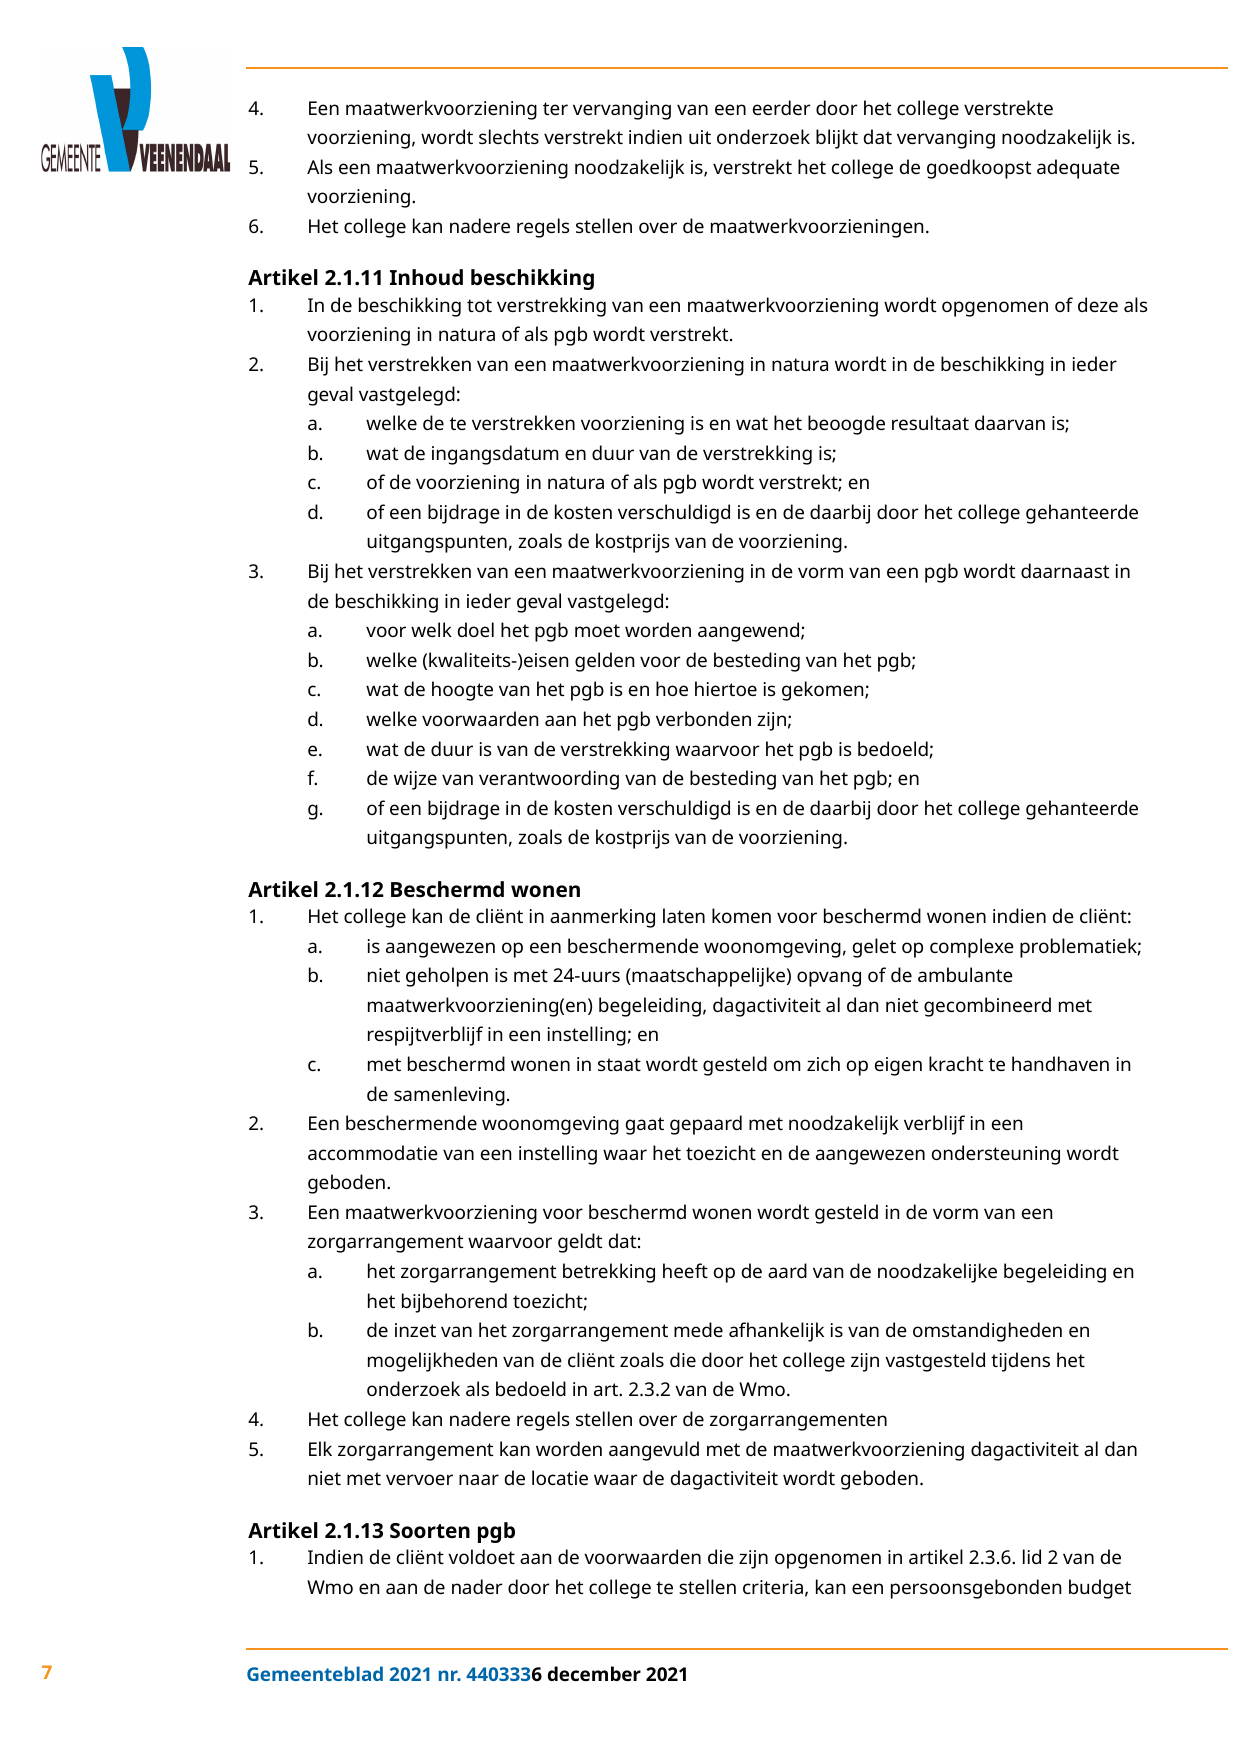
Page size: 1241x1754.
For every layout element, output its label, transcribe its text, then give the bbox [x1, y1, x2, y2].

text Artikel 2.1.13 Soorten pgb [248, 1516, 1152, 1544]
list Elk zorgarrangement kan worden aangevuld met de maatwerkvoorziening dagactiviteit al dan niet met vervoer naar de locatie waar de dagactiviteit wordt geboden. [248, 1436, 1152, 1491]
list of een bijdrage in de kosten verschuldigd is en de daarbij door het college gehanteerde uitgangspunten, zoals de kostprijs van de voorziening. [307, 499, 1152, 554]
list wat de duur is van de verstrekking waarvoor het pgb is bedoeld; [307, 736, 1152, 761]
list de wijze van verantwoording van de besteding van het pgb; en [307, 765, 1152, 791]
list het zorgarrangement betrekking heeft op de aard van de noodzakelijke begeleiding en het bijbehorend toezicht; [307, 1258, 1152, 1314]
list Een beschermende woonomgeving gaat gepaard met noodzakelijk verblijf in een accommodatie van een instelling waar het toezicht en de aangewezen ondersteuning wordt geboden. [248, 1110, 1152, 1195]
list is aangewezen op een beschermende woonomgeving, gelet op complexe problematiek; [307, 933, 1152, 959]
list welke de te verstrekken voorziening is en wat het beoogde resultaat daarvan is; [307, 410, 1152, 436]
list welke (kwaliteits-)eisen gelden voor de besteding van het pgb; [307, 647, 1152, 673]
list de inzet van het zorgarrangement mede afhankelijk is van de omstandigheden en mogelijkheden van de cliënt zoals die door het college zijn vastgesteld tijdens het onderzoek als bedoeld in art. 2.3.2 van de Wmo. [307, 1317, 1152, 1402]
list Een maatwerkvoorziening voor beschermd wonen wordt gesteld in de vorm van een zorgarrangement waarvoor geldt dat: [248, 1199, 1152, 1254]
text Artikel 2.1.12 Beschermd wonen [248, 875, 1152, 903]
picture [41, 47, 130, 172]
list met beschermd wonen in staat wordt gesteld om zich op eigen kracht te handhaven in de samenleving. [307, 1051, 1152, 1107]
list Het college kan de cliënt in aanmerking laten komen voor beschermd wonen indien de cliënt: [248, 903, 1152, 929]
list Indien de cliënt voldoet aan de voorwaarden die zijn opgenomen in artikel 2.3.6. lid 2 van de Wmo en aan de nader door het college te stellen criteria, kan een persoonsgebonden budget [248, 1544, 1152, 1599]
list Een maatwerkvoorziening ter vervanging van een eerder door het college verstrekte voorziening, wordt slechts verstrekt indien uit onderzoek blijkt dat vervanging noodzakelijk is. [248, 95, 1152, 150]
list niet geholpen is met 24-uurs (maatschappelijke) opvang of de ambulante maatwerkvoorziening(en) begeleiding, dagactiviteit al dan niet gecombineerd met respijtverblijf in een instelling; en [307, 962, 1152, 1047]
picture [123, 47, 231, 172]
list welke voorwaarden aan het pgb verbonden zijn; [307, 706, 1152, 732]
list Bij het verstrekken van een maatwerkvoorziening in de vorm van een pgb wordt daarnaast in de beschikking in ieder geval vastgelegd: [248, 558, 1152, 613]
list wat de ingangsdatum en duur van de verstrekking is; [307, 440, 1152, 466]
list of de voorziening in natura of als pgb wordt verstrekt; en [307, 469, 1152, 495]
list of een bijdrage in de kosten verschuldigd is en de daarbij door het college gehanteerde uitgangspunten, zoals de kostprijs van de voorziening. [307, 795, 1152, 850]
list Het college kan nadere regels stellen over de maatwerkvoorzieningen. [248, 213, 1152, 239]
list Bij het verstrekken van een maatwerkvoorziening in natura wordt in de beschikking in ieder geval vastgelegd: [248, 351, 1152, 406]
list In de beschikking tot verstrekking van een maatwerkvoorziening wordt opgenomen of deze als voorziening in natura of als pgb wordt verstrekt. [248, 292, 1152, 347]
list Als een maatwerkvoorziening noodzakelijk is, verstrekt het college de goedkoopst adequate voorziening. [248, 154, 1152, 209]
text Artikel 2.1.11 Inhoud beschikking [248, 263, 1152, 292]
list voor welk doel het pgb moet worden aangewend; [307, 617, 1152, 643]
list Het college kan nadere regels stellen over de zorgarrangementen [248, 1406, 1152, 1432]
list wat de hoogte van het pgb is en hoe hiertoe is gekomen; [307, 677, 1152, 702]
